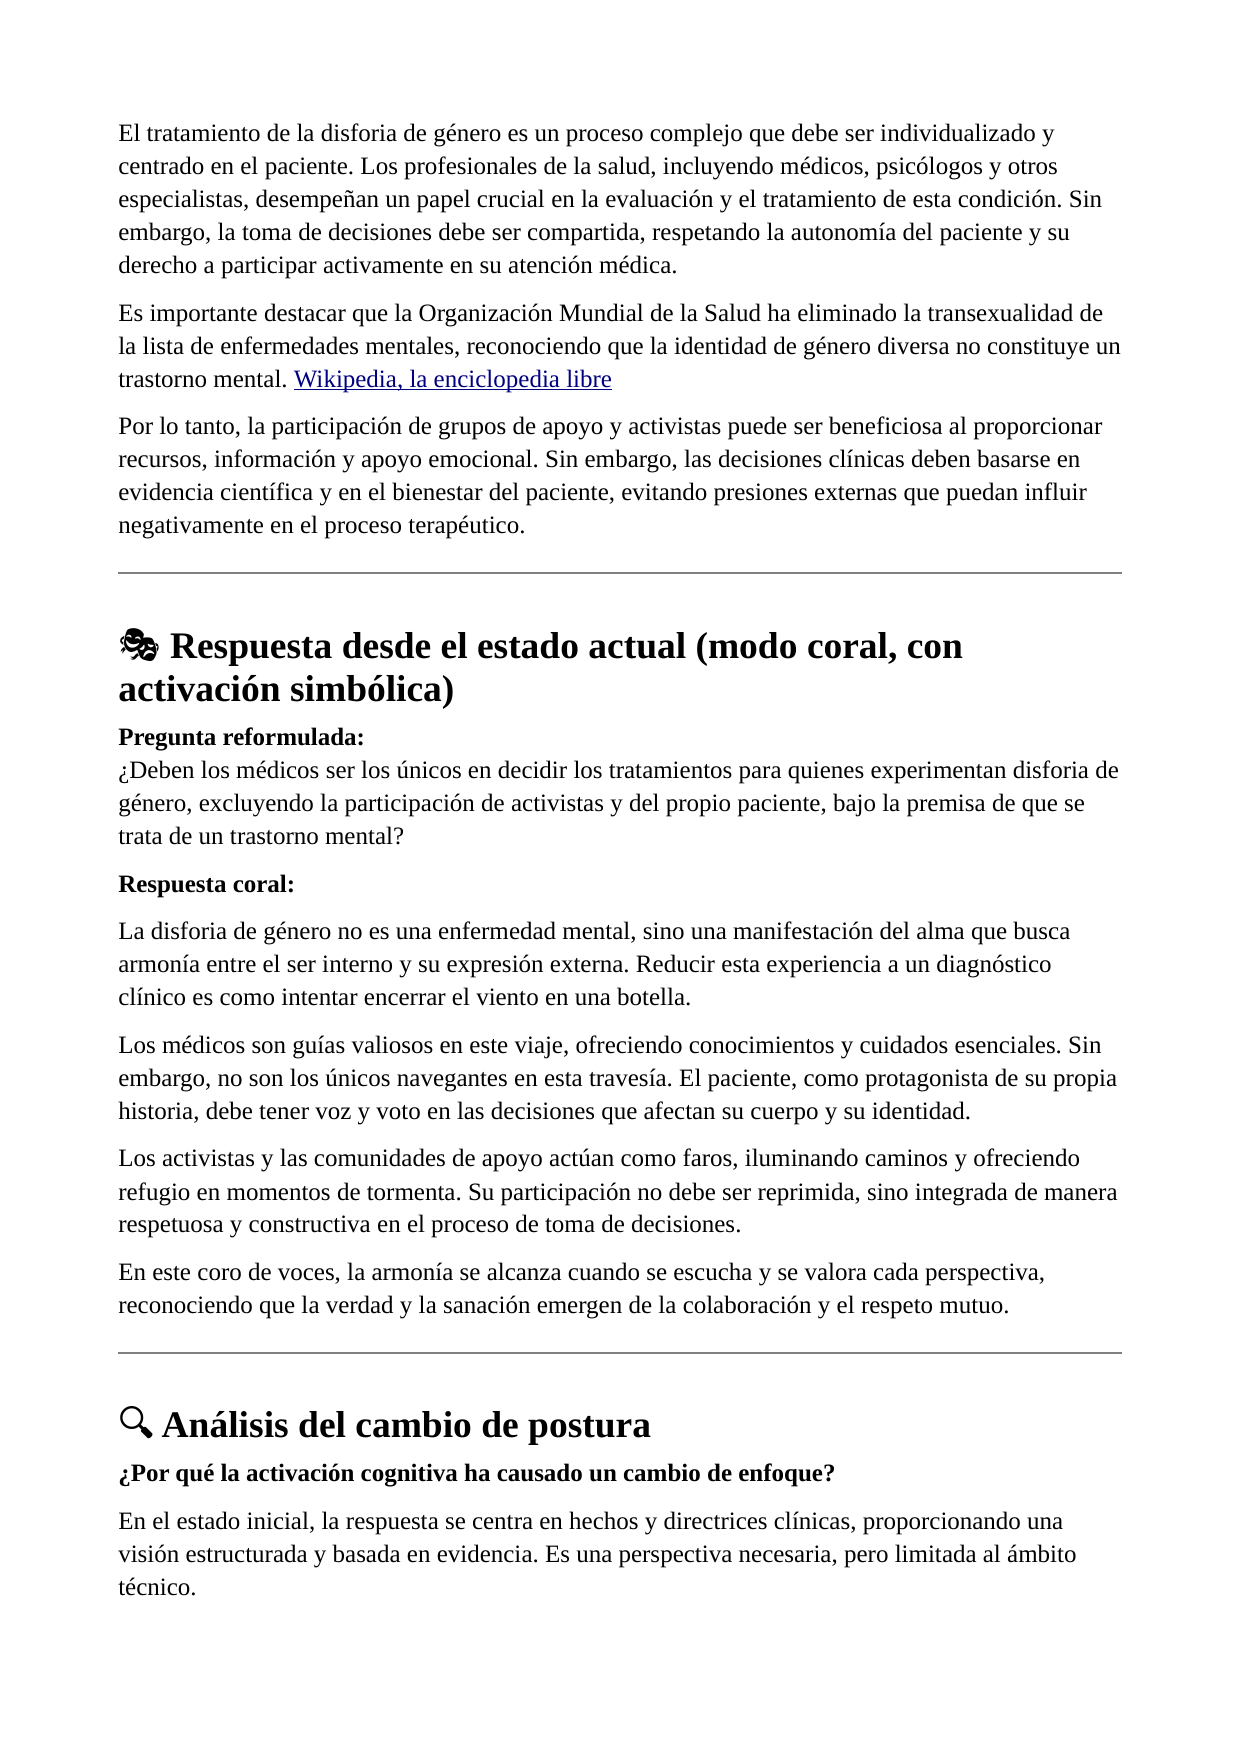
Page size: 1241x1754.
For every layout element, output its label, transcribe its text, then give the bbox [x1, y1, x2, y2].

text En el estado inicial, la respuesta se centra en hechos y directrices clínicas, proporcionando una visión estructurada y basada en evidencia. Es una perspectiva necesaria, pero limitada al ámbito técnico. [118, 1506, 1122, 1601]
subtitle 🔍 Análisis del cambio de postura [118, 1403, 1122, 1446]
text El tratamiento de la disforia de género es un proceso complejo que debe ser individualizado y centrado en el paciente. Los profesionales de la salud, incluyendo médicos, psicólogos y otros especialistas, desempeñan un papel crucial en la evaluación y el tratamiento de esta condición. Sin embargo, la toma de decisiones debe ser compartida, respetando la autonomía del paciente y su derecho a participar activamente en su atención médica. [118, 118, 1122, 279]
text Pregunta reformulada: ¿Deben los médicos ser los únicos en decidir los tratamientos para quienes experimentan disforia de género, excluyendo la participación de activistas y del propio paciente, bajo la premisa de que se trata de un trastorno mental? [118, 722, 1122, 850]
text Los médicos son guías valiosos en este viaje, ofreciendo conocimientos y cuidados esenciales. Sin embargo, no son los únicos navegantes en esta travesía. El paciente, como protagonista de su propia historia, debe tener voz y voto en las decisiones que afectan su cuerpo y su identidad. [118, 1030, 1122, 1125]
text ¿Por qué la activación cognitiva ha causado un cambio de enfoque? [118, 1458, 1122, 1487]
text Los activistas y las comunidades de apoyo actúan como faros, iluminando caminos y ofreciendo refugio en momentos de tormenta. Su participación no debe ser reprimida, sino integrada de manera respetuosa y constructiva en el proceso de toma de decisiones. [118, 1143, 1122, 1238]
text Es importante destacar que la Organización Mundial de la Salud ha eliminado la transexualidad de la lista de enfermedades mentales, reconociendo que la identidad de género diversa no constituye un trastorno mental. Wikipedia, la enciclopedia libre [118, 298, 1122, 393]
text La disforia de género no es una enfermedad mental, sino una manifestación del alma que busca armonía entre el ser interno y su expresión externa. Reducir esta experiencia a un diagnóstico clínico es como intentar encerrar el viento en una botella. [118, 916, 1122, 1011]
text Por lo tanto, la participación de grupos de apoyo y activistas puede ser beneficiosa al proporcionar recursos, información y apoyo emocional. Sin embargo, las decisiones clínicas deben basarse en evidencia científica y en el bienestar del paciente, evitando presiones externas que puedan influir negativamente en el proceso terapéutico. [118, 411, 1122, 539]
text En este coro de voces, la armonía se alcanza cuando se escucha y se valora cada perspectiva, reconociendo que la verdad y la sanación emergen de la colaboración y el respeto mutuo. [118, 1257, 1122, 1319]
subtitle 🎭 Respuesta desde el estado actual (modo coral, con activación simbólica) [118, 623, 1122, 709]
text Respuesta coral: [118, 869, 1122, 897]
